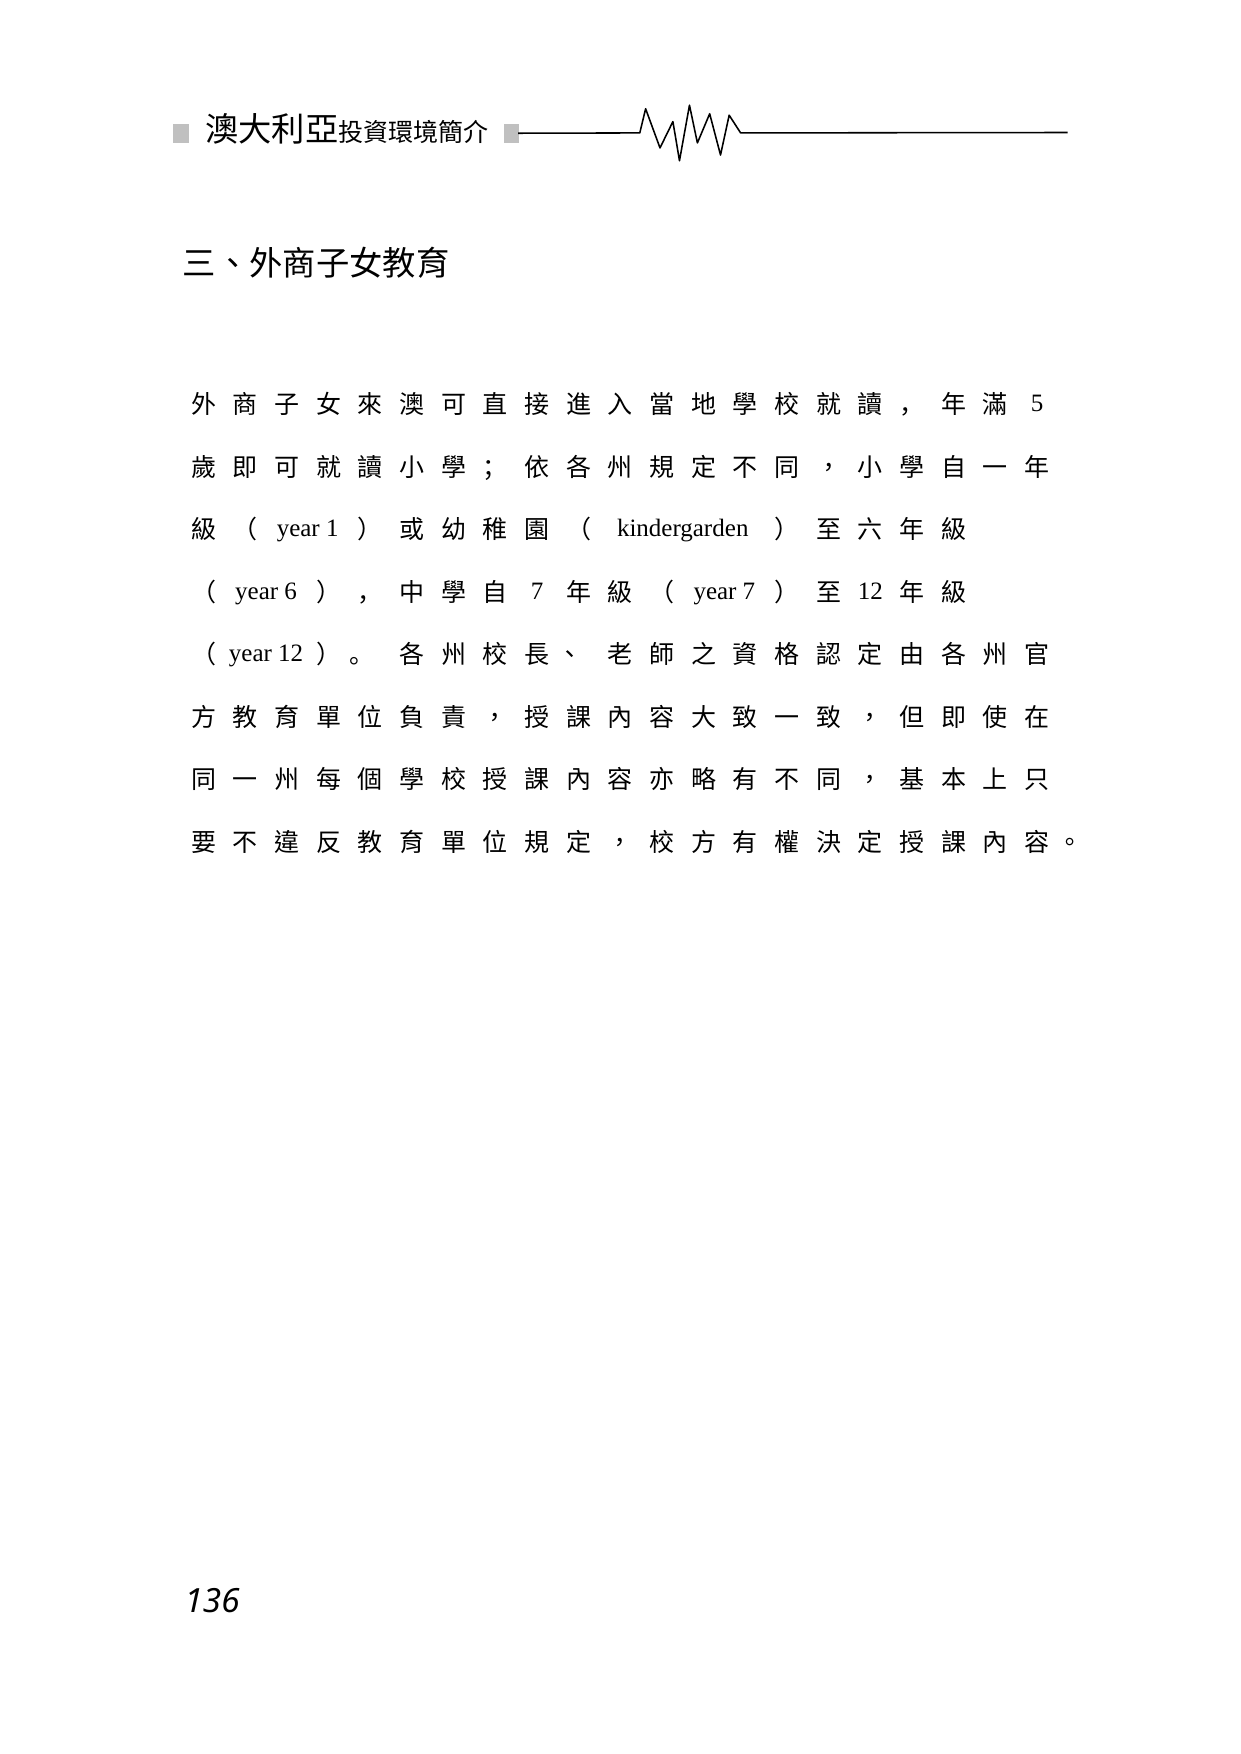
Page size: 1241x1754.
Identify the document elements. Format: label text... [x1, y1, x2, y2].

text 三、外商子女教育 [183, 236, 1058, 284]
text 外商子女來澳可直接進入當地學校就讀，年滿5歲即可就讀小學；依各州規定不同，小學自一年級（year 1）或幼稚園（kindergarden）至六年級（year 6），中學自7年級（year 7）至12年級（year 12）。各州校長、老師之資格認定由各州官方教育單位負責，授課內容大致一致，但即使在同一州每個學校授課內容亦略有不同，基本上只要不違反教育單位規定，校方有權決定授課內容。 [183, 361, 1058, 924]
